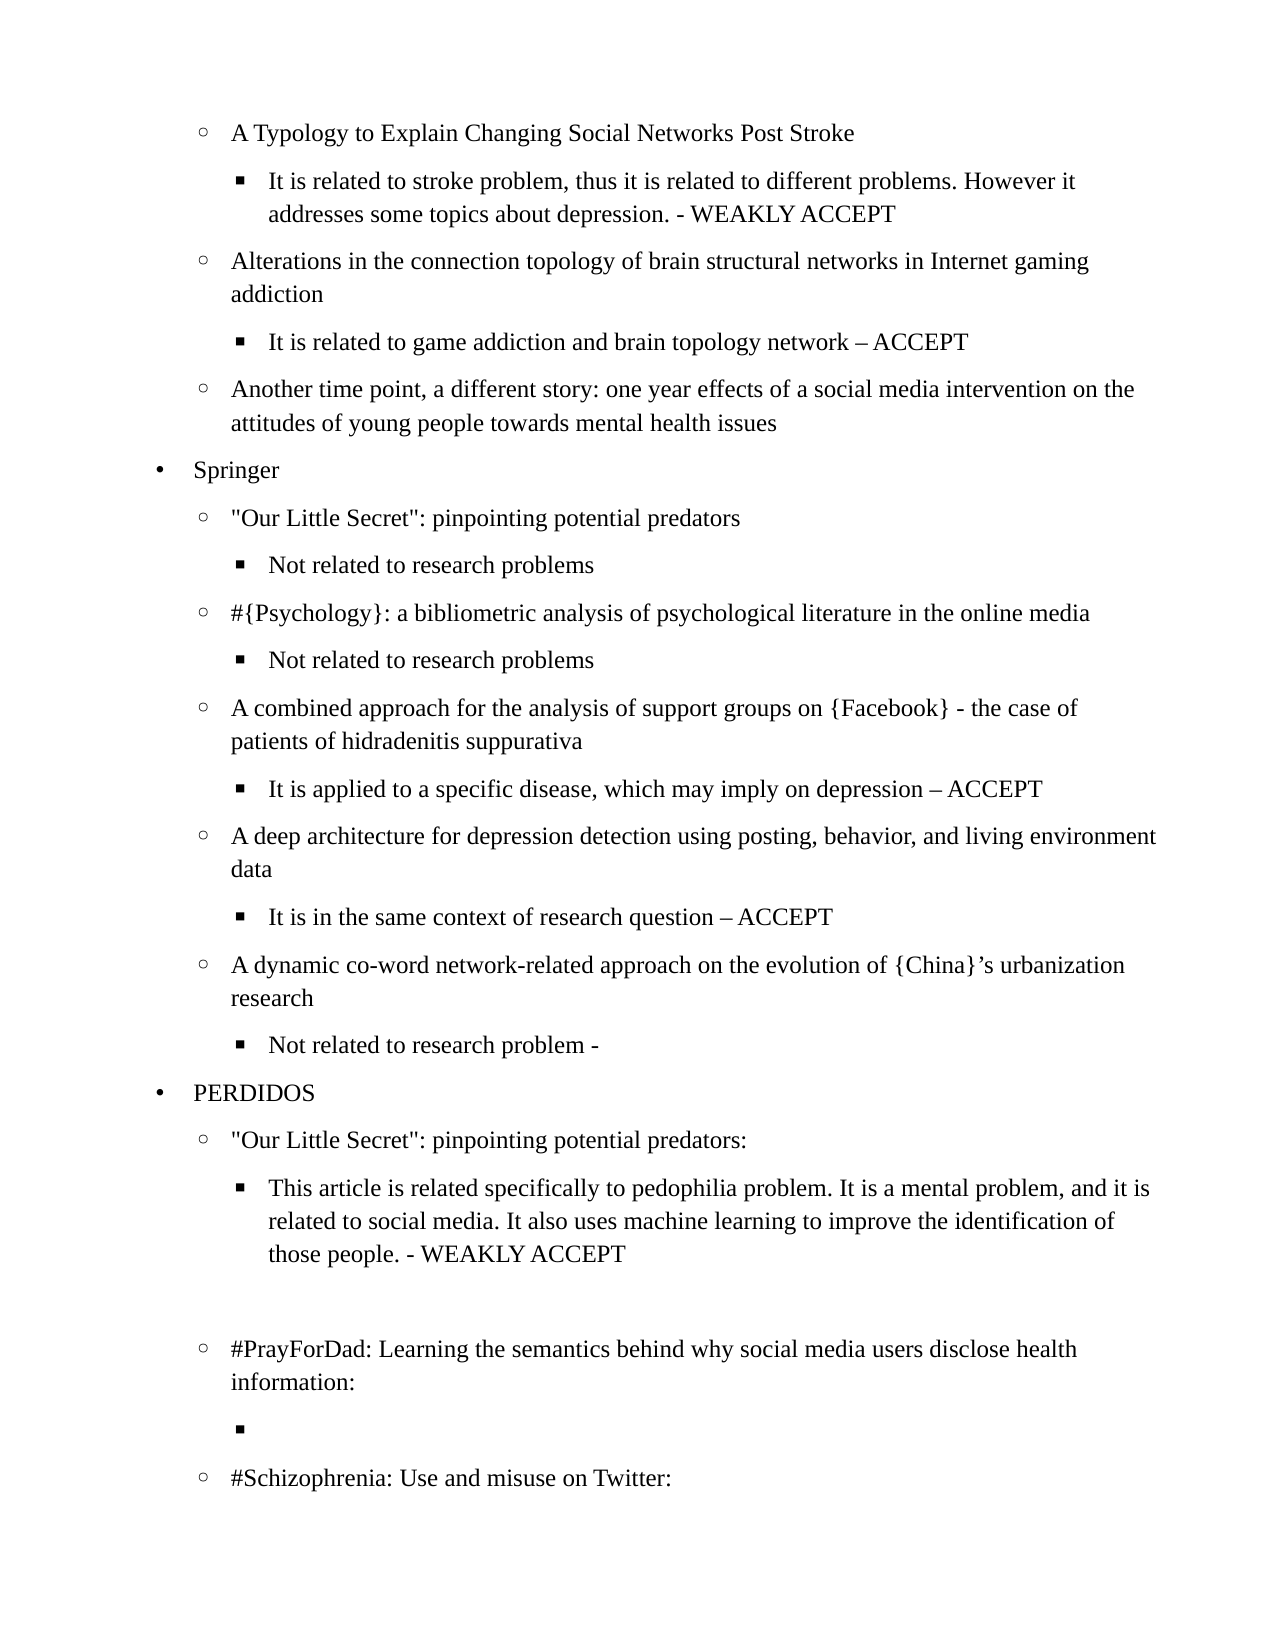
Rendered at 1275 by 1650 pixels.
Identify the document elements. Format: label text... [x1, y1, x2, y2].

list This article is related specifically to pedophilia problem. It is a mental problem, and it is related to social media. It also uses machine learning to improve the identification of those people. - WEAKLY ACCEPT [231, 1173, 1157, 1268]
list It is related to game addiction and brain topology network – ACCEPT [231, 327, 1157, 356]
list Springer [156, 455, 1157, 484]
list #PrayForDad: Learning the semantics behind why social media users disclose health information: [193, 1334, 1157, 1396]
list Not related to research problems [231, 646, 1157, 674]
list Alterations in the connection topology of brain structural networks in Internet gaming addiction [193, 246, 1157, 308]
list #{Psychology}: a bibliometric analysis of psychological literature in the online media [193, 598, 1157, 627]
list PERDIDOS [156, 1078, 1157, 1107]
list A combined approach for the analysis of support groups on {Facebook} - the case of patients of hidradenitis suppurativa [193, 693, 1157, 755]
list #Schizophrenia: Use and misuse on Twitter: [193, 1463, 1157, 1491]
list Not related to research problems [231, 550, 1157, 579]
list "Our Little Secret": pinpointing potential predators [193, 503, 1157, 532]
list It is applied to a specific disease, which may imply on depression – ACCEPT [231, 774, 1157, 803]
list Another time point, a different story: one year effects of a social media intervention on the attitudes of young people towards mental health issues [193, 374, 1157, 436]
list A deep architecture for depression detection using posting, behavior, and living environment data [193, 821, 1157, 883]
list A dynamic co-word network-related approach on the evolution of {China}’s urbanization research [193, 950, 1157, 1011]
list A Typology to Explain Changing Social Networks Post Stroke [193, 118, 1157, 147]
list It is related to stroke problem, thus it is related to different problems. However it addresses some topics about depression. - WEAKLY ACCEPT [231, 166, 1157, 227]
list It is in the same context of research question – ACCEPT [231, 902, 1157, 931]
list "Our Little Secret": pinpointing potential predators: [193, 1126, 1157, 1154]
list Not related to research problem - [231, 1030, 1157, 1059]
